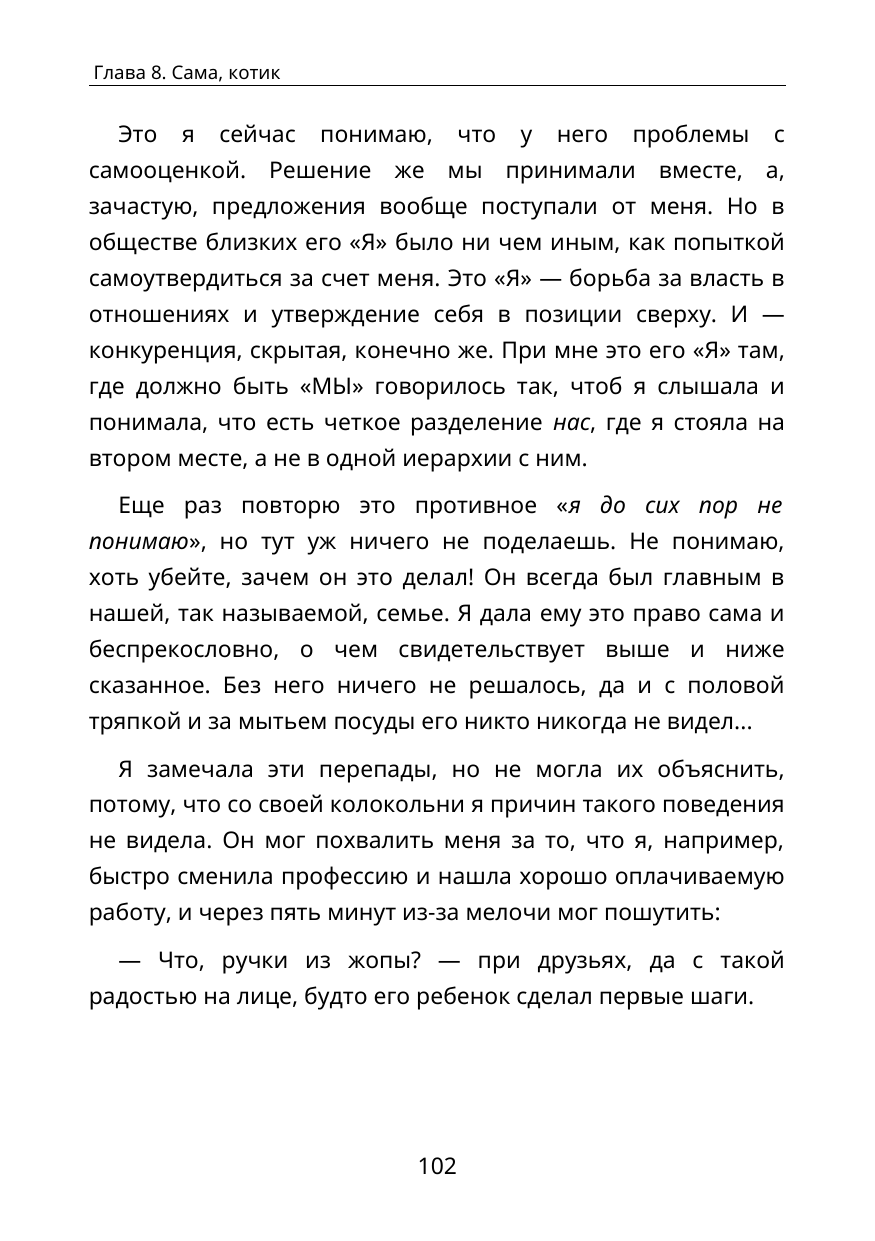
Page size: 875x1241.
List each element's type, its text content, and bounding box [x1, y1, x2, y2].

text Еще раз повторю это противное «я до сих пор не понимаю», но тут уж ничего не поделаешь. Не понимаю, хоть убейте, зачем он это делал! Он всегда был главным в нашей, так называемой, семье. Я дала ему это право сама и беспрекословно, о чем свидетельствует выше и ниже сказанное. Без него ничего не решалось, да и с половой тряпкой и за мытьем посуды его никто никогда не видел... [88, 489, 786, 736]
text — Что, ручки из жопы? — при друзьях, да с такой радостью на лице, будто его ребенок сделал первые шаги. [88, 944, 786, 1011]
text Это я сейчас понимаю, что у него проблемы с самооценкой. Решение же мы принимали вместе, а, зачастую, предложения вообще поступали от меня. Но в обществе близких его «Я» было ни чем иным, как попыткой самоутвердиться за счет меня. Это «Я» — борьба за власть в отношениях и утверждение себя в позиции сверху. И — конкуренция, скрытая, конечно же. При мне это его «Я» там, где должно быть «МЫ» говорилось так, чтоб я слышала и понимала, что есть четкое разделение нас, где я стояла на втором месте, а не в одной иерархии с ним. [88, 118, 786, 473]
text Я замечала эти перепады, но не могла их объяснить, потому, что со своей колокольни я причин такого поведения не видела. Он мог похвалить меня за то, что я, например, быстро сменила профессию и нашла хорошо оплачиваемую работу, и через пять минут из-за мелочи мог пошутить: [88, 752, 786, 927]
